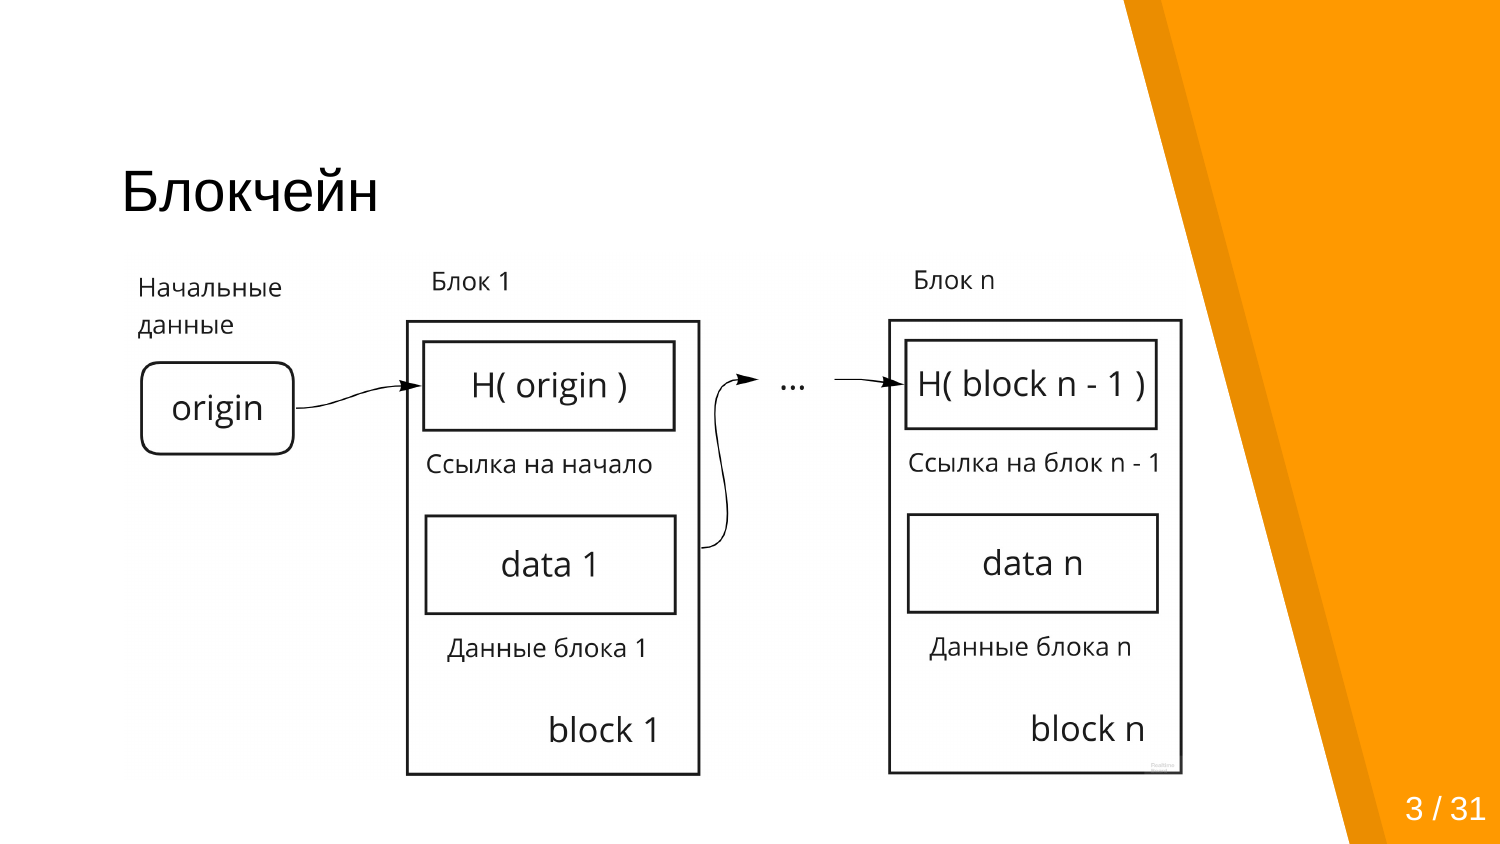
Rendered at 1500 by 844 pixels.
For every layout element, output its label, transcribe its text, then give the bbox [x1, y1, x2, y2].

picture [124, 252, 1186, 780]
title Блокчейн [121, 150, 910, 232]
